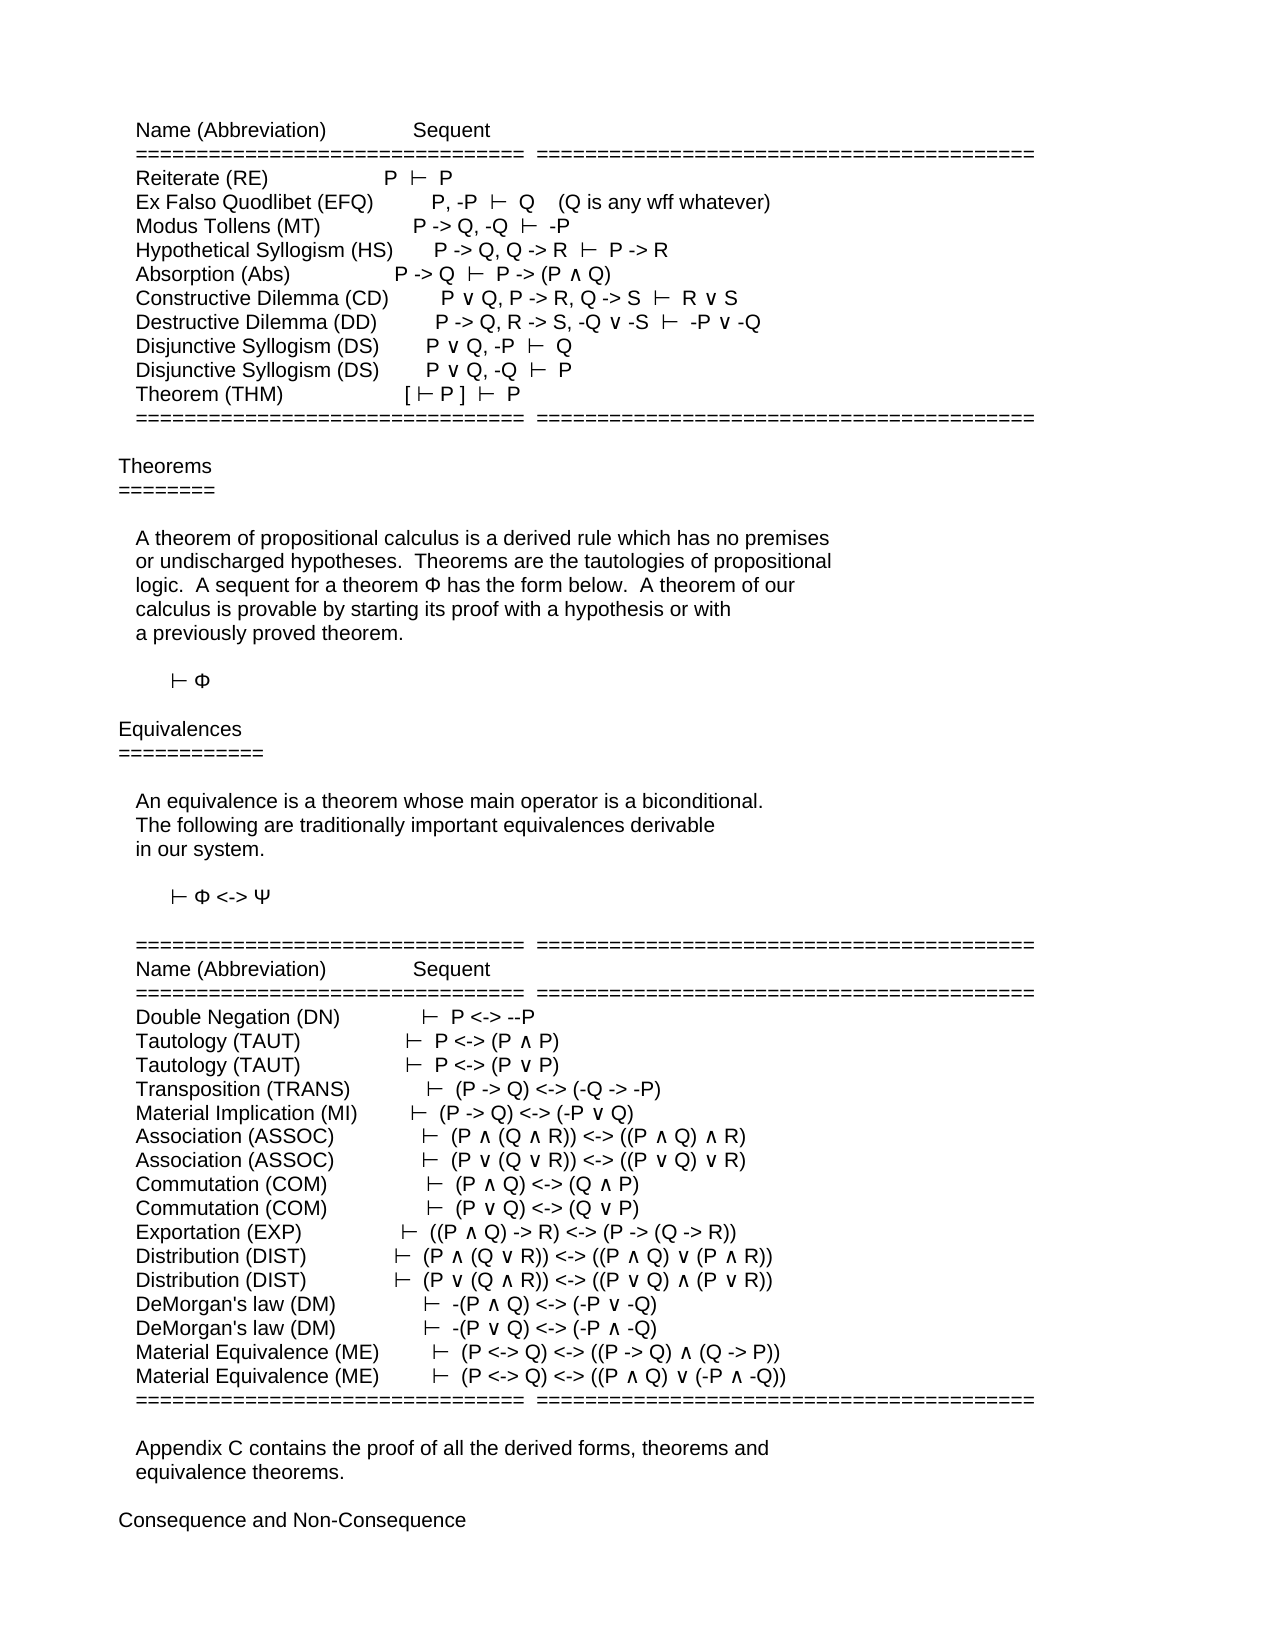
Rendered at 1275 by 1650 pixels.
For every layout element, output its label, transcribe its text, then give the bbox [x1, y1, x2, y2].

text Distribution (DIST) ⊢ (P ∧ (Q ∨ R)) <-> ((P ∧ Q) ∨ (P ∧ R)) [118, 1244, 1157, 1268]
text or undischarged hypotheses. Theorems are the tautologies of propositional [118, 549, 1157, 573]
text DeMorgan's law (DM) ⊢ -(P ∧ Q) <-> (-P ∨ -Q) [118, 1292, 1157, 1316]
text ================================ ========================================= [118, 933, 1157, 957]
text A theorem of propositional calculus is a derived rule which has no premises [118, 525, 1157, 549]
text Exportation (EXP) ⊢ ((P ∧ Q) -> R) <-> (P -> (Q -> R)) [118, 1220, 1157, 1244]
text Tautology (TAUT) ⊢ P <-> (P ∧ P) [118, 1028, 1157, 1052]
text The following are traditionally important equivalences derivable [118, 813, 1157, 837]
text Constructive Dilemma (CD) P ∨ Q, P -> R, Q -> S ⊢ R ∨ S [118, 286, 1157, 310]
text ⊢ Φ [118, 669, 1157, 693]
text a previously proved theorem. [118, 621, 1157, 645]
text Transposition (TRANS) ⊢ (P -> Q) <-> (-Q -> -P) [118, 1076, 1157, 1100]
text Commutation (COM) ⊢ (P ∧ Q) <-> (Q ∧ P) [118, 1172, 1157, 1196]
text Name (Abbreviation) Sequent [118, 118, 1157, 142]
text equivalence theorems. [118, 1460, 1157, 1484]
text Equivalences [118, 717, 1157, 741]
text Association (ASSOC) ⊢ (P ∧ (Q ∧ R)) <-> ((P ∧ Q) ∧ R) [118, 1124, 1157, 1148]
text Material Implication (MI) ⊢ (P -> Q) <-> (-P ∨ Q) [118, 1100, 1157, 1124]
text Appendix C contains the proof of all the derived forms, theorems and [118, 1436, 1157, 1460]
text Commutation (COM) ⊢ (P ∨ Q) <-> (Q ∨ P) [118, 1196, 1157, 1220]
text Modus Tollens (MT) P -> Q, -Q ⊢ -P [118, 214, 1157, 238]
text ======== [118, 477, 1157, 501]
text Distribution (DIST) ⊢ (P ∨ (Q ∧ R)) <-> ((P ∨ Q) ∧ (P ∨ R)) [118, 1268, 1157, 1292]
text Material Equivalence (ME) ⊢ (P <-> Q) <-> ((P ∧ Q) ∨ (-P ∧ -Q)) [118, 1364, 1157, 1388]
text ================================ ========================================= [118, 406, 1157, 429]
text Absorption (Abs) P -> Q ⊢ P -> (P ∧ Q) [118, 262, 1157, 286]
text in our system. [118, 837, 1157, 861]
text Reiterate (RE) P ⊢ P [118, 166, 1157, 190]
text Disjunctive Syllogism (DS) P ∨ Q, -P ⊢ Q [118, 334, 1157, 358]
text Tautology (TAUT) ⊢ P <-> (P ∨ P) [118, 1052, 1157, 1076]
text ================================ ========================================= [118, 981, 1157, 1004]
text Consequence and Non-Consequence [118, 1508, 1157, 1532]
text Name (Abbreviation) Sequent [118, 957, 1157, 981]
text logic. A sequent for a theorem Φ has the form below. A theorem of our [118, 573, 1157, 597]
text Theorem (THM) [ ⊢ P ] ⊢ P [118, 382, 1157, 406]
text Material Equivalence (ME) ⊢ (P <-> Q) <-> ((P -> Q) ∧ (Q -> P)) [118, 1340, 1157, 1364]
text DeMorgan's law (DM) ⊢ -(P ∨ Q) <-> (-P ∧ -Q) [118, 1316, 1157, 1340]
text ⊢ Φ <-> Ψ [118, 885, 1157, 909]
text ================================ ========================================= [118, 142, 1157, 166]
text calculus is provable by starting its proof with a hypothesis or with [118, 597, 1157, 621]
text Association (ASSOC) ⊢ (P ∨ (Q ∨ R)) <-> ((P ∨ Q) ∨ R) [118, 1148, 1157, 1172]
text ============ [118, 741, 1157, 765]
text An equivalence is a theorem whose main operator is a biconditional. [118, 789, 1157, 813]
text Hypothetical Syllogism (HS) P -> Q, Q -> R ⊢ P -> R [118, 238, 1157, 262]
text Double Negation (DN) ⊢ P <-> --P [118, 1004, 1157, 1028]
text Theorems [118, 453, 1157, 477]
text Destructive Dilemma (DD) P -> Q, R -> S, -Q ∨ -S ⊢ -P ∨ -Q [118, 310, 1157, 334]
text Disjunctive Syllogism (DS) P ∨ Q, -Q ⊢ P [118, 358, 1157, 382]
text ================================ ========================================= [118, 1388, 1157, 1412]
text Ex Falso Quodlibet (EFQ) P, -P ⊢ Q (Q is any wff whatever) [118, 190, 1157, 214]
